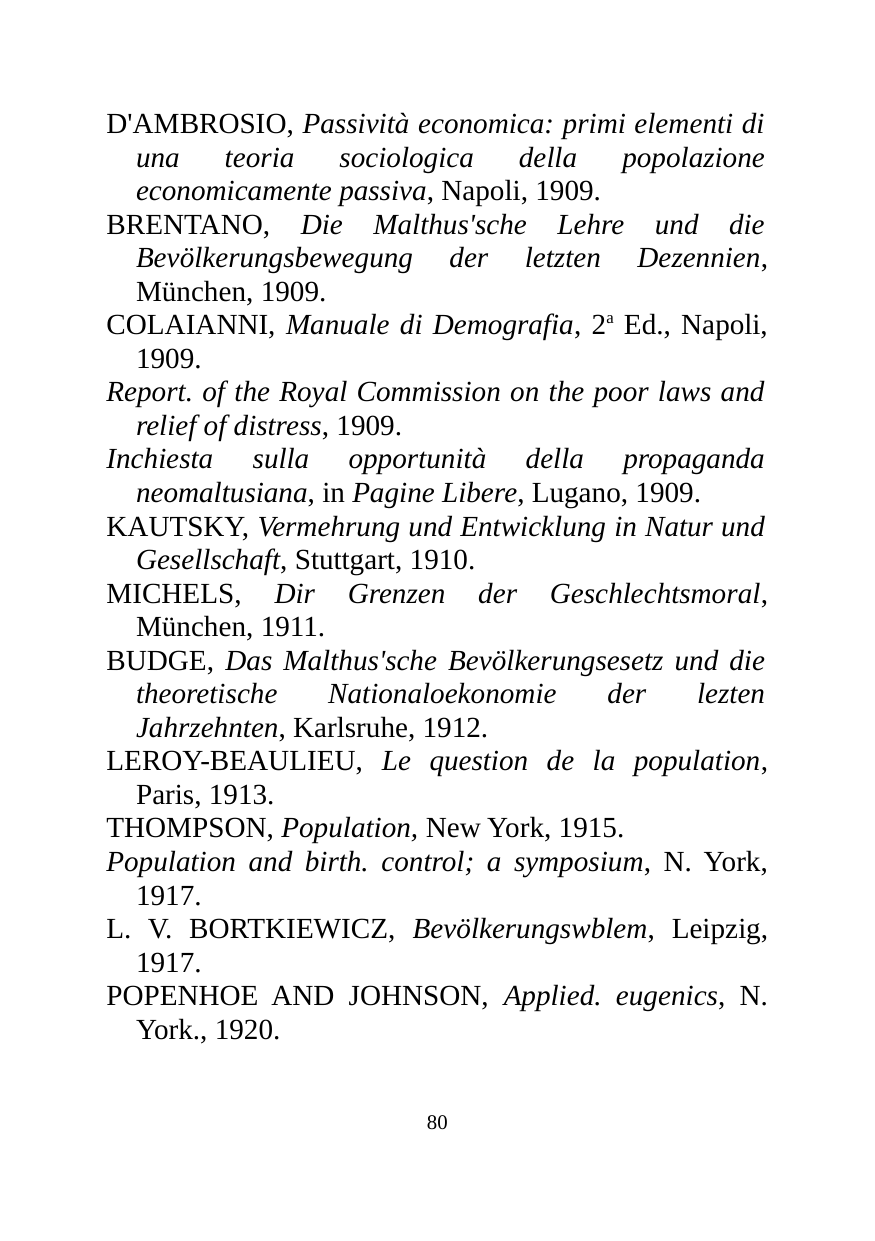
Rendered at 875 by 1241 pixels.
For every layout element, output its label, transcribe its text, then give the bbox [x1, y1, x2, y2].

text L. V. BORTKIEWICZ, Bevölkerungswblem, Leipzig, 1917. [106, 911, 768, 978]
text MICHELS, Dir Grenzen der Geschlechtsmoral, München, 1911. [106, 576, 768, 643]
text THOMPSON, Population, New York, 1915. [106, 811, 768, 844]
text POPENHOE AND JOHNSON, Applied. eugenics, N. York., 1920. [106, 978, 768, 1045]
text D'AMBROSIO, Passività economica: primi elementi di una teoria sociologica della popolazione economicamente passiva, Napoli, 1909. [106, 106, 768, 207]
text BRENTANO, Die Malthus'sche Lehre und die Bevölkerungsbewegung der letzten Dezennien, München, 1909. [106, 207, 768, 307]
text Population and birth. control; a symposium, N. York, 1917. [106, 844, 768, 911]
text Inchiesta sulla opportunità della propaganda neomaltusiana, in Pagine Libere, Lugano, 1909. [106, 442, 768, 509]
text LEROY-BEAULIEU, Le question de la population, Paris, 1913. [106, 743, 768, 811]
text KAUTSKY, Vermehrung und Entwicklung in Natur und Gesellschaft, Stuttgart, 1910. [106, 509, 768, 576]
text Report. of the Royal Commission on the poor laws and relief of distress, 1909. [106, 374, 768, 442]
text COLAIANNI, Manuale di Demografia, 2a Ed., Napoli, 1909. [106, 307, 768, 374]
text BUDGE, Das Malthus'sche Bevölkerungsesetz und die theoretische Nationaloekonomie der lezten Jahrzehnten, Karlsruhe, 1912. [106, 643, 768, 743]
